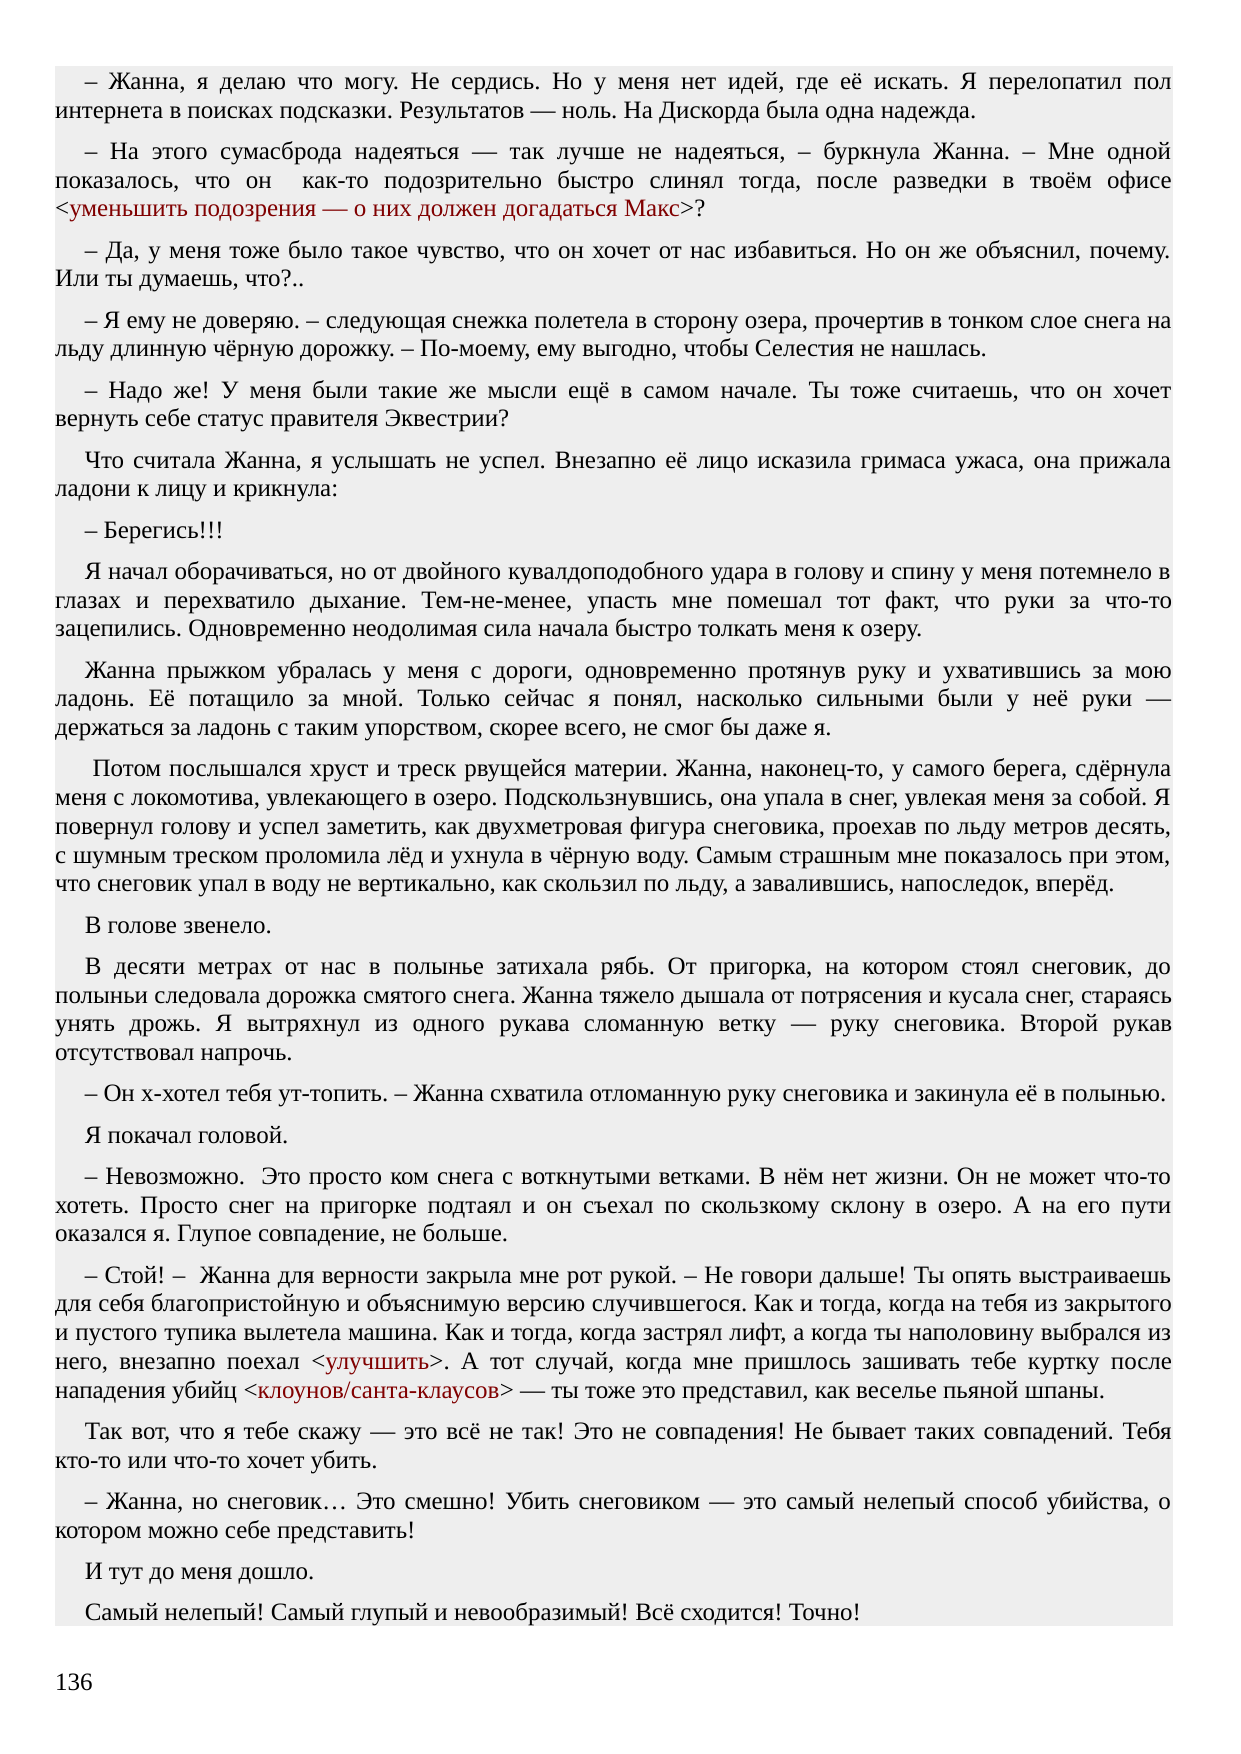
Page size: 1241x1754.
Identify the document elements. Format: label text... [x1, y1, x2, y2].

text В голове звенело. [55, 910, 1173, 938]
text Потом послышался хруст и треск рвущейся материи. Жанна, наконец-то, у самого берега, сдёрнула меня с локомотива, увлекающего в озеро. Подскользнувшись, она упала в снег, увлекая меня за собой. Я повернул голову и успел заметить, как двухметровая фигура снеговика, проехав по льду метров десять, с шумным треском проломила лёд и ухнула в чёрную воду. Самым страшным мне показалось при этом, что снеговик упал в воду не вертикально, как скользил по льду, а завалившись, напоследок, вперёд. [55, 753, 1173, 897]
text Я начал оборачиваться, но от двойного кувалдоподобного удара в голову и спину у меня потемнело в глазах и перехватило дыхание. Тем-не-менее, упасть мне помешал тот факт, что руки за что-то зацепились. Одновременно неодолимая сила начала быстро толкать меня к озеру. [55, 556, 1173, 642]
text – Да, у меня тоже было такое чувство, что он хочет от нас избавиться. Но он же объяснил, почему. Или ты думаешь, что?.. [55, 235, 1173, 292]
text В десяти метрах от нас в полынье затихала рябь. От пригорка, на котором стоял снеговик, до полыньи следовала дорожка смятого снега. Жанна тяжело дышала от потрясения и кусала снег, стараясь унять дрожь. Я вытряхнул из одного рукава сломанную ветку — руку снеговика. Второй рукав отсутствовал напрочь. [55, 951, 1173, 1066]
text – Невозможно. Это просто ком снега с воткнутыми ветками. В нём нет жизни. Он не может что-то хотеть. Просто снег на пригорке подтаял и он съехал по скользкому склону в озеро. А на его пути оказался я. Глупое совпадение, не больше. [55, 1161, 1173, 1247]
text – Берегись!!! [55, 515, 1173, 543]
text – Стой! – Жанна для верности закрыла мне рот рукой. – Не говори дальше! Ты опять выстраиваешь для себя благопристойную и объяснимую версию случившегося. Как и тогда, когда на тебя из закрытого и пустого тупика вылетела машина. Как и тогда, когда застрял лифт, а когда ты наполовину выбрался из него, внезапно поехал <улучшить>. А тот случай, когда мне пришлось зашивать тебе куртку после нападения убийц <клоунов/санта-клаусов> — ты тоже это представил, как веселье пьяной шпаны. [55, 1260, 1173, 1403]
text – На этого сумасброда надеяться — так лучше не надеяться, – буркнула Жанна. – Мне одной показалось, что он как-то подозрительно быстро слинял тогда, после разведки в твоём офисе <уменьшить подозрения — о них должен догадаться Макс>? [55, 136, 1173, 222]
text – Жанна, я делаю что могу. Не сердись. Но у меня нет идей, где её искать. Я перелопатил пол интернета в поисках подсказки. Результатов — ноль. На Дискорда была одна надежда. [55, 66, 1173, 123]
text Так вот, что я тебе скажу — это всё не так! Это не совпадения! Не бывает таких совпадений. Тебя кто-то или что-то хочет убить. [55, 1416, 1173, 1473]
text – Я ему не доверяю. – следующая снежка полетела в сторону озера, прочертив в тонком слое снега на льду длинную чёрную дорожку. – По-моему, ему выгодно, чтобы Селестия не нашлась. [55, 305, 1173, 362]
text – Жанна, но снеговик… Это смешно! Убить снеговиком — это самый нелепый способ убийства, о котором можно себе представить! [55, 1486, 1173, 1543]
text Жанна прыжком убралась у меня с дороги, одновременно протянув руку и ухватившись за мою ладонь. Её потащило за мной. Только сейчас я понял, насколько сильными были у неё руки — держаться за ладонь с таким упорством, скорее всего, не смог бы даже я. [55, 655, 1173, 741]
text Что считала Жанна, я услышать не успел. Внезапно её лицо исказила гримаса ужаса, она прижала ладони к лицу и крикнула: [55, 445, 1173, 502]
text Самый нелепый! Самый глупый и невообразимый! Всё сходится! Точно! [55, 1597, 1173, 1626]
text Я покачал головой. [55, 1120, 1173, 1148]
text – Надо же! У меня были такие же мысли ещё в самом начале. Ты тоже считаешь, что он хочет вернуть себе статус правителя Эквестрии? [55, 375, 1173, 432]
text И тут до меня дошло. [55, 1556, 1173, 1585]
text – Он х-хотел тебя ут-топить. – Жанна схватила отломанную руку снеговика и закинула её в полынью. [55, 1078, 1173, 1107]
